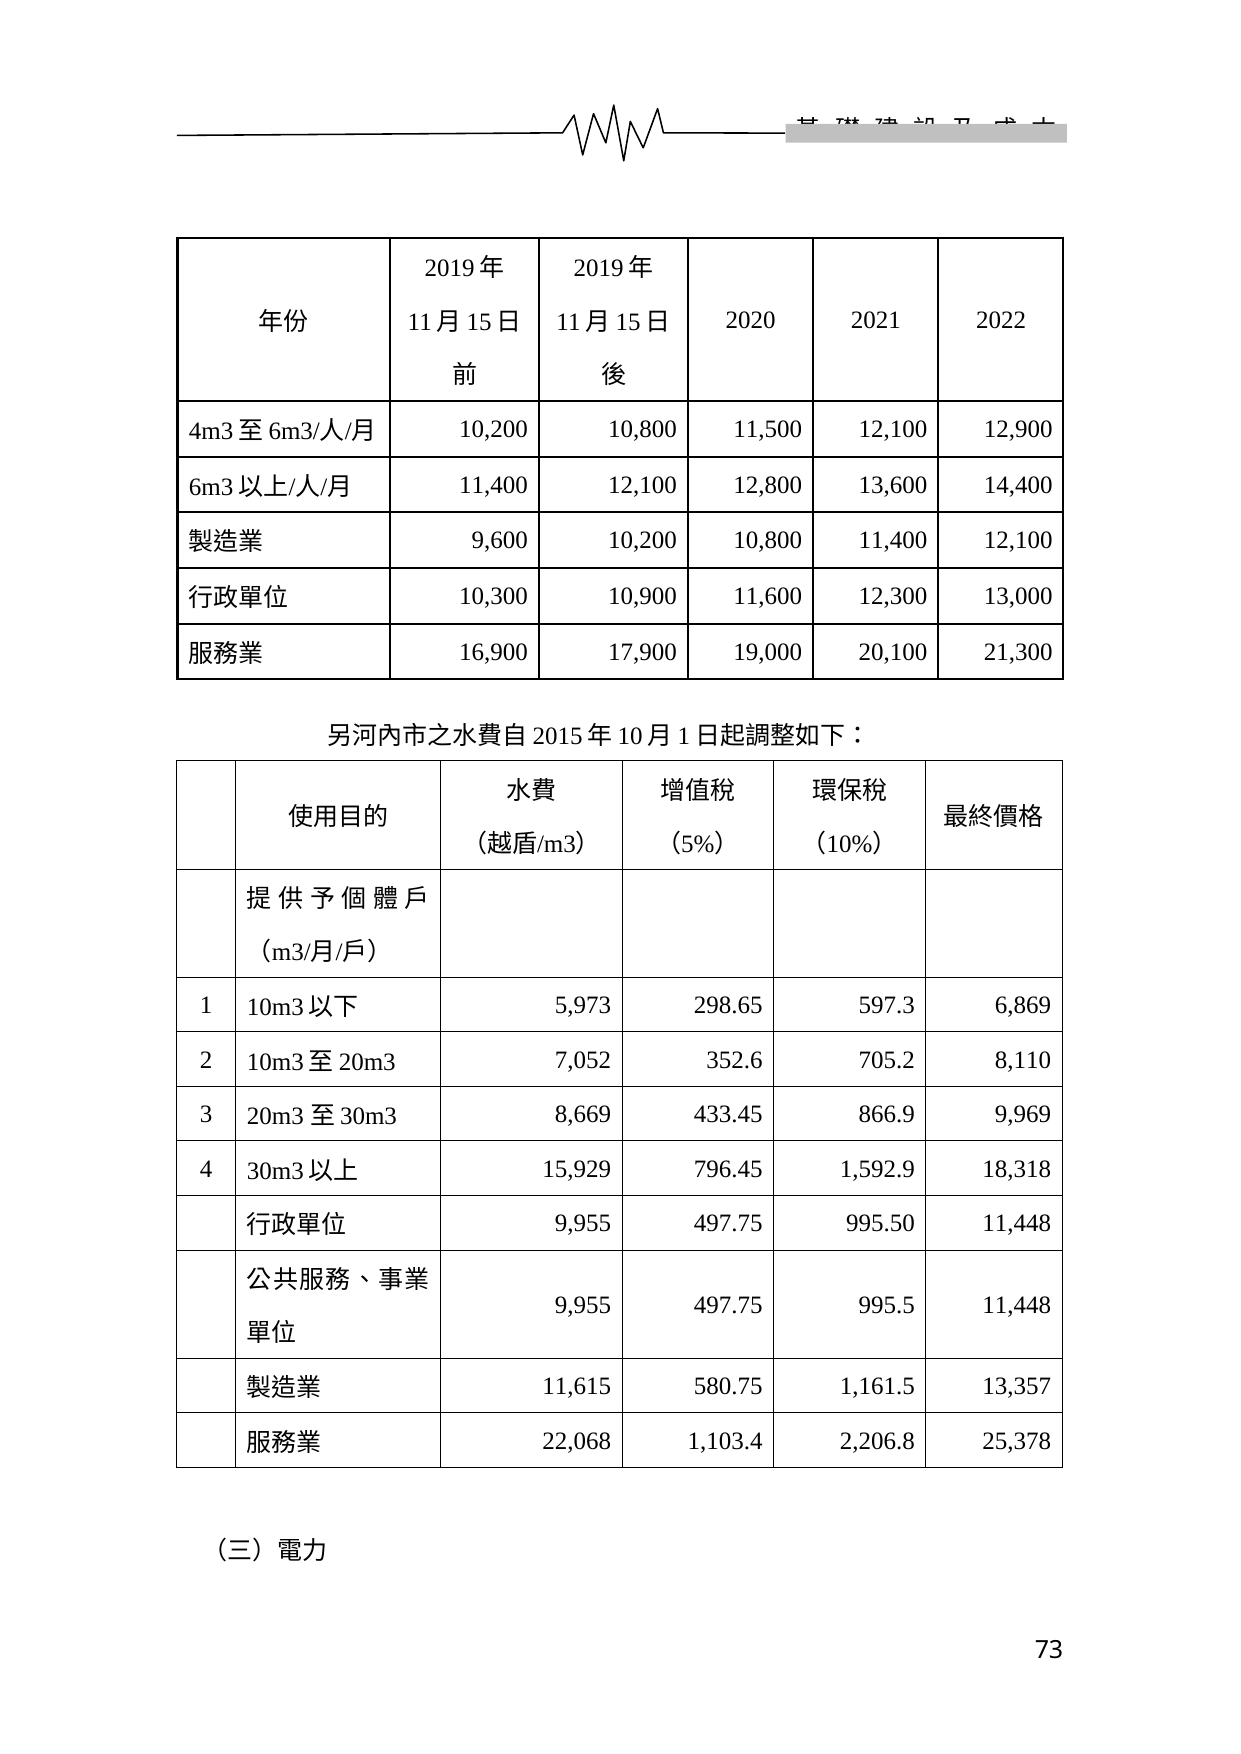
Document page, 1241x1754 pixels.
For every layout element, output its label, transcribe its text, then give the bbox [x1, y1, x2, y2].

text 另河內市之水費自2015年10月1日起調整如下： [277, 707, 1063, 760]
table_cell 13,357 [926, 1359, 1062, 1412]
table_cell 20m3 至30m3 [236, 1087, 440, 1140]
table_header 2020 [689, 239, 812, 400]
table_cell 30m3以上 [236, 1141, 440, 1195]
table_cell 497.75 [623, 1251, 773, 1358]
table_cell 行政單位 [236, 1196, 440, 1249]
table_cell 製造業 [236, 1359, 440, 1412]
table_cell [177, 1359, 235, 1412]
table_cell 9,955 [441, 1251, 622, 1358]
table_cell 22,068 [441, 1413, 622, 1467]
table_header 2019年 11月15日後 [540, 239, 687, 400]
table_header 使用目的 [236, 761, 440, 868]
table_cell 11,448 [926, 1196, 1062, 1249]
table_cell 298.65 [623, 978, 773, 1031]
table_cell 15,929 [441, 1141, 622, 1195]
table_cell 公共服務、事業單位 [236, 1251, 440, 1358]
table_cell [177, 1413, 235, 1467]
table_cell 17,900 [540, 625, 687, 678]
table_cell 796.45 [623, 1141, 773, 1195]
table_cell [177, 870, 235, 977]
table_cell 16,900 [391, 625, 538, 678]
table_cell 1,161.5 [774, 1359, 925, 1412]
table_cell 10,800 [540, 402, 687, 456]
table_cell 10,200 [391, 402, 538, 456]
table_cell 5,973 [441, 978, 622, 1031]
table_cell 提供予個體戶（m3/月/戶） [236, 870, 440, 977]
table_cell 8,669 [441, 1087, 622, 1140]
table_header 2022 [939, 239, 1062, 400]
table_cell 995.5 [774, 1251, 925, 1358]
table_cell 行政單位 [179, 569, 389, 622]
table_cell 11,400 [814, 513, 937, 567]
table_cell [623, 870, 773, 977]
table_cell 9,600 [391, 513, 538, 567]
table_cell 4m3至6m3/人/月 [179, 402, 389, 456]
table_cell 9,955 [441, 1196, 622, 1249]
table_cell 7,052 [441, 1032, 622, 1086]
table_cell 11,500 [689, 402, 812, 456]
table_cell 1 [177, 978, 235, 1031]
table_cell 866.9 [774, 1087, 925, 1140]
table_cell [774, 870, 925, 977]
table_cell 11,400 [391, 458, 538, 511]
table_cell 433.45 [623, 1087, 773, 1140]
table_cell 19,000 [689, 625, 812, 678]
table_cell 580.75 [623, 1359, 773, 1412]
table_header [177, 761, 235, 868]
table_cell 18,318 [926, 1141, 1062, 1195]
table_cell 21,300 [939, 625, 1062, 678]
table_cell 12,100 [814, 402, 937, 456]
table_cell 10,900 [540, 569, 687, 622]
table_cell 6m3以上/人/月 [179, 458, 389, 511]
table_cell 9,969 [926, 1087, 1062, 1140]
table_cell 12,300 [814, 569, 937, 622]
table_cell 3 [177, 1087, 235, 1140]
table_header 年份 [179, 239, 389, 400]
text （三）電力 [202, 1521, 1063, 1575]
table_header 2021 [814, 239, 937, 400]
table_cell 20,100 [814, 625, 937, 678]
table_cell 10m3至20m3 [236, 1032, 440, 1086]
table_header 增值稅（5%） [623, 761, 773, 868]
table_cell 1,592.9 [774, 1141, 925, 1195]
table_cell 12,100 [540, 458, 687, 511]
table_cell 2 [177, 1032, 235, 1086]
table_cell 13,600 [814, 458, 937, 511]
table_cell 11,448 [926, 1251, 1062, 1358]
table_header 最終價格 [926, 761, 1062, 868]
table_cell 1,103.4 [623, 1413, 773, 1467]
table_cell 352.6 [623, 1032, 773, 1086]
table_cell 497.75 [623, 1196, 773, 1249]
table_cell 14,400 [939, 458, 1062, 511]
table_header 環保稅（10%） [774, 761, 925, 868]
table_cell 10m3以下 [236, 978, 440, 1031]
table_cell 6,869 [926, 978, 1062, 1031]
table_cell [177, 1196, 235, 1249]
table_cell 製造業 [179, 513, 389, 567]
table_cell 995.50 [774, 1196, 925, 1249]
table_cell 10,200 [540, 513, 687, 567]
table_cell 11,615 [441, 1359, 622, 1412]
table_cell 11,600 [689, 569, 812, 622]
table_cell 10,300 [391, 569, 538, 622]
table_cell 10,800 [689, 513, 812, 567]
table_cell [926, 870, 1062, 977]
table_cell 服務業 [236, 1413, 440, 1467]
table_header 水費 （越盾/m3） [441, 761, 622, 868]
table_cell 8,110 [926, 1032, 1062, 1086]
table_cell 25,378 [926, 1413, 1062, 1467]
table_cell [441, 870, 622, 977]
table_cell 4 [177, 1141, 235, 1195]
table_cell 2,206.8 [774, 1413, 925, 1467]
table_cell 12,800 [689, 458, 812, 511]
table_cell 12,100 [939, 513, 1062, 567]
table_cell 12,900 [939, 402, 1062, 456]
table_cell 服務業 [179, 625, 389, 678]
table_cell 13,000 [939, 569, 1062, 622]
table_cell 597.3 [774, 978, 925, 1031]
table_cell 705.2 [774, 1032, 925, 1086]
table_cell [177, 1251, 235, 1358]
table_header 2019年 11月15日前 [391, 239, 538, 400]
